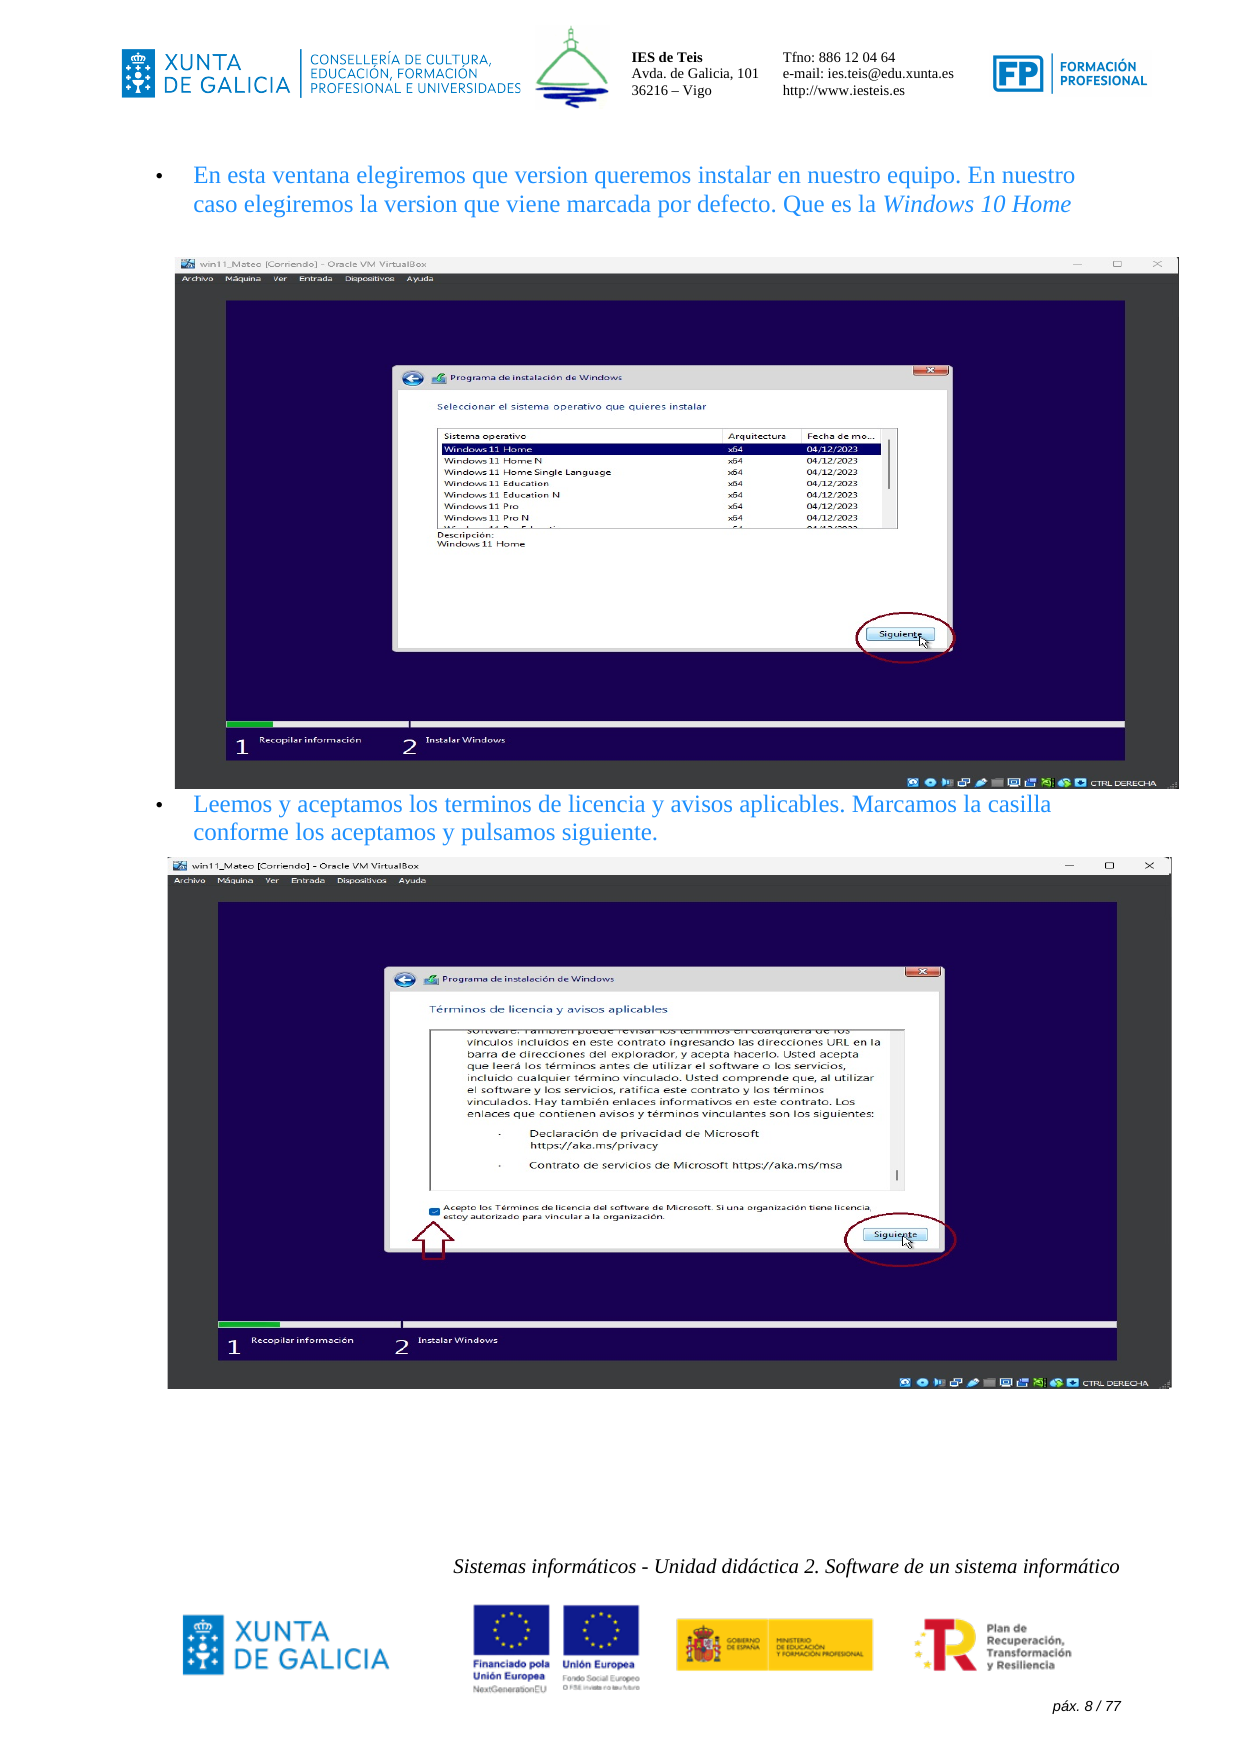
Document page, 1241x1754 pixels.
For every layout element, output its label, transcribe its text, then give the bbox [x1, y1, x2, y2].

picture [121, 49, 521, 98]
picture [182, 1593, 1085, 1700]
list Leemos y aceptamos los terminos de licencia y avisos aplicables. Marcamos la casilla conforme los aceptamos y pulsamos siguiente. [156, 242, 1122, 846]
list En esta ventana elegiremos que version queremos instalar en nuestro equipo. En nuestro caso elegiremos la version que viene marcada por defecto. Que es la Windows 10 Home [156, 160, 1122, 218]
picture [534, 25, 611, 110]
picture [989, 50, 1153, 97]
picture [174, 257, 1179, 789]
picture [167, 857, 1172, 1389]
